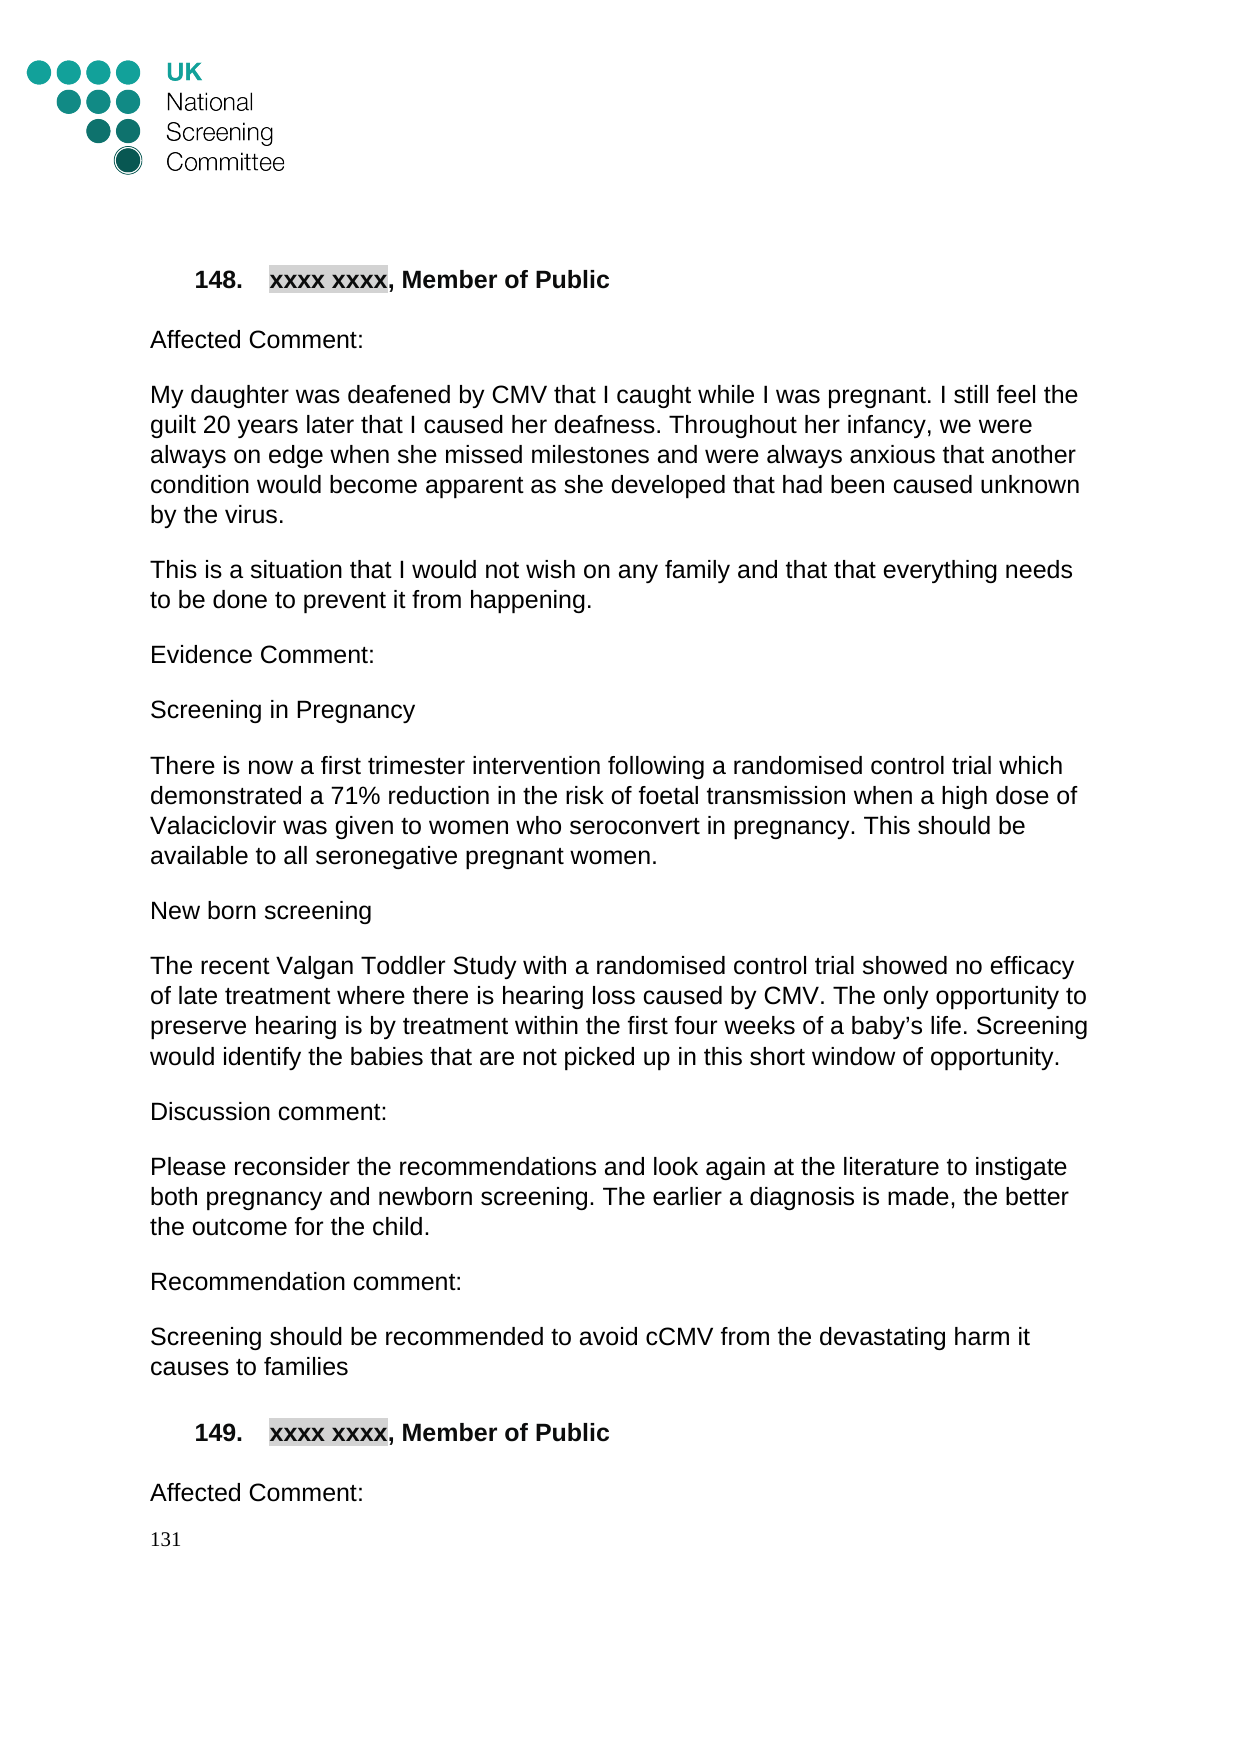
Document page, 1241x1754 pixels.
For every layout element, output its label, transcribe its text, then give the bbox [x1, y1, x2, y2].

text Please reconsider the recommendations and look again at the literature to instigate both pregnancy and newborn screening. The earlier a diagnosis is made, the better the outcome for the child. [150, 1152, 1090, 1241]
text Screening should be recommended to avoid cCMV from the devastating harm it causes to families [150, 1322, 1090, 1381]
text The recent Valgan Toddler Study with a randomised control trial showed no efficacy of late treatment where there is hearing loss caused by CMV. The only opportunity to preserve hearing is by treatment within the first four weeks of a baby’s life. Screening would identify the babies that are not picked up in this short window of opportunity. [150, 951, 1090, 1070]
text Screening in Pregnancy [150, 696, 1090, 724]
list xxxx xxxx, Member of Public [194, 1407, 1090, 1446]
text There is now a first trimester intervention following a randomised control trial which demonstrated a 71% reduction in the risk of foetal transmission when a high dose of Valaciclovir was given to women who seroconvert in pregnancy. This should be available to all seronegative pregnant women. [150, 751, 1090, 870]
text Affected Comment: [150, 1478, 1090, 1506]
text Affected Comment: [150, 324, 1090, 353]
text Recommendation comment: [150, 1267, 1090, 1296]
text Discussion comment: [150, 1097, 1090, 1125]
list xxxx xxxx, Member of Public [194, 254, 1090, 293]
text Evidence Comment: [150, 640, 1090, 669]
text My daughter was deafened by CMV that I caught while I was pregnant. I still feel the guilt 20 years later that I caused her deafness. Throughout her infancy, we were always on edge when she missed milestones and were always anxious that another condition would become apparent as she developed that had been caused unknown by the virus. [150, 380, 1090, 529]
text New born screening [150, 896, 1090, 925]
text This is a situation that I would not wish on any family and that that everything needs to be done to prevent it from happening. [150, 555, 1090, 614]
